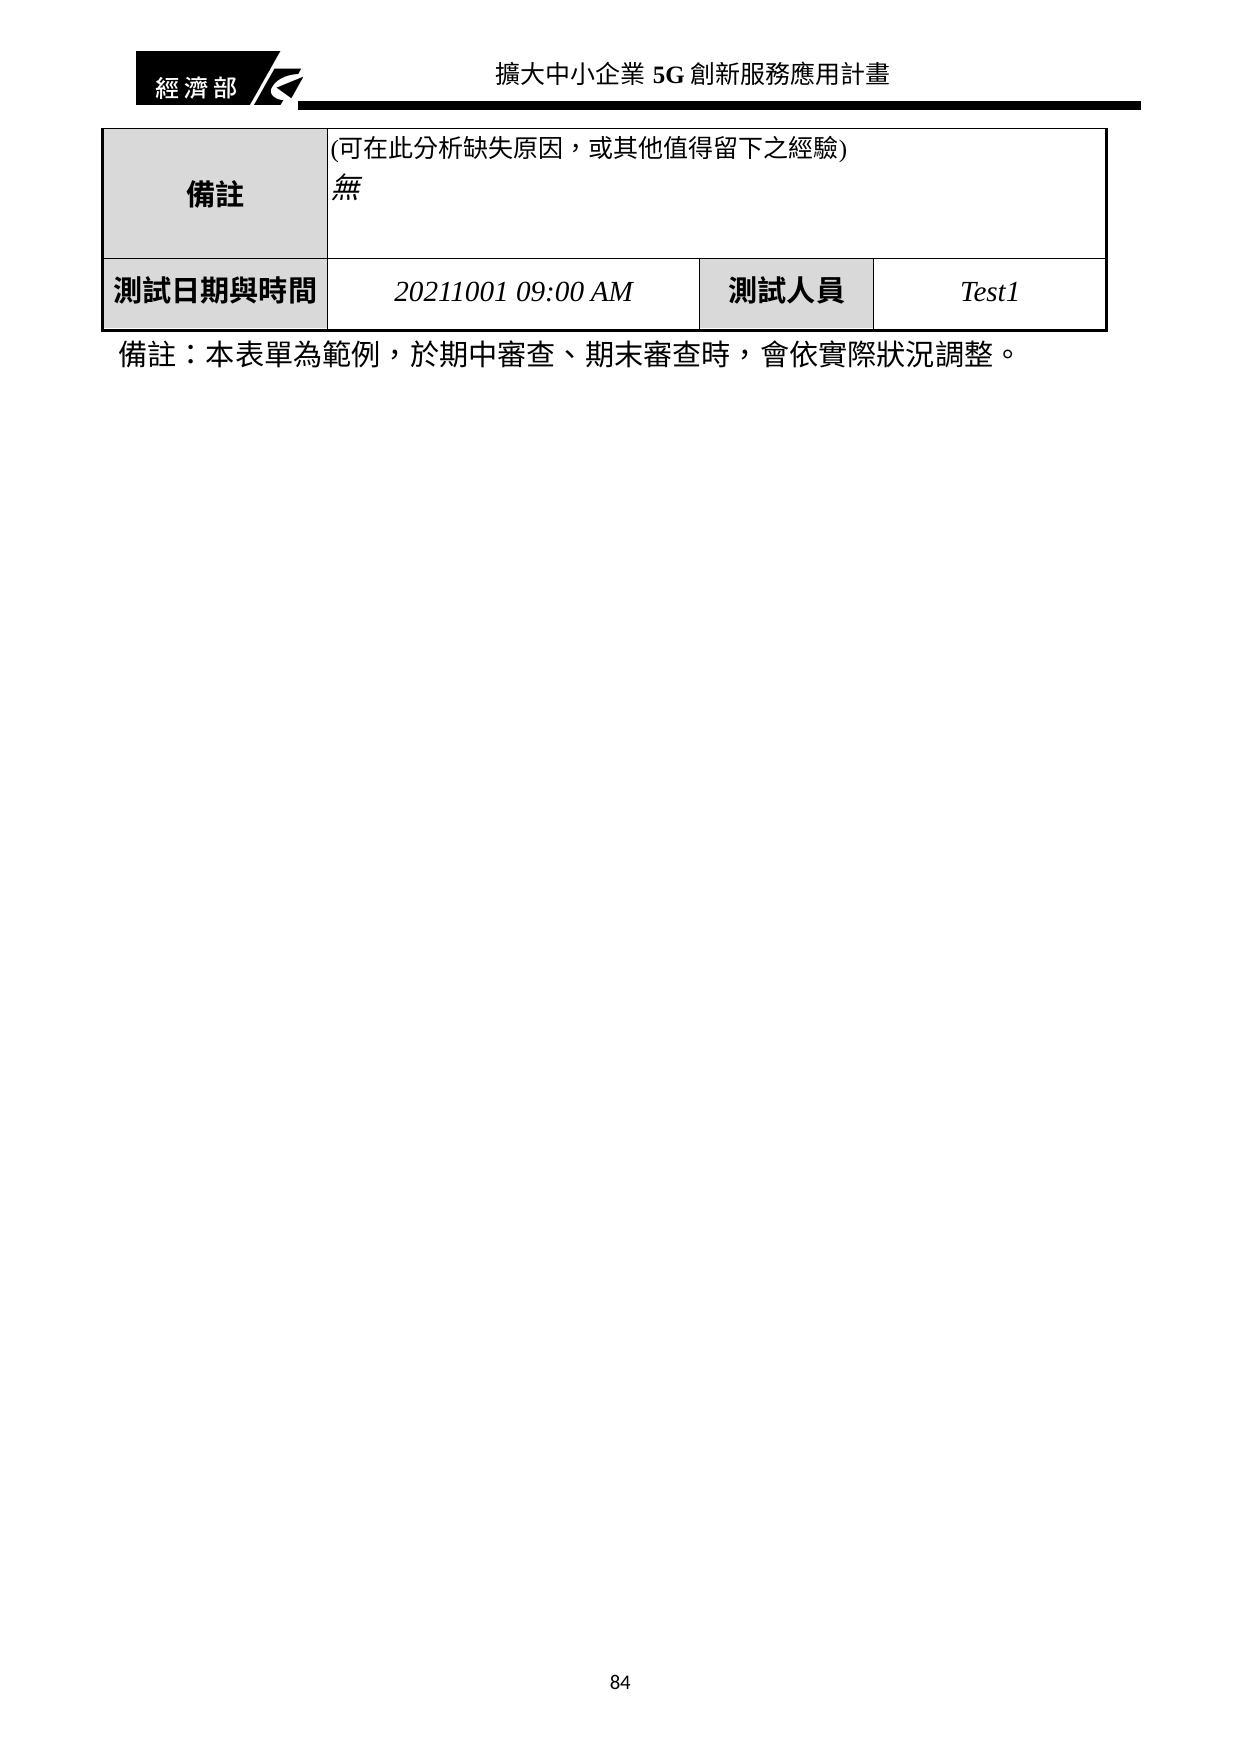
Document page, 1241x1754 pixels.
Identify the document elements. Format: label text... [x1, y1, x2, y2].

table_cell (可在此分析缺失原因，或其他值得留下之經驗) 無 [328, 129, 1105, 258]
picture [136, 51, 303, 105]
table_cell 備註 [104, 129, 327, 258]
text 備註：本表單為範例，於期中審查、期末審查時，會依實際狀況調整。 [118, 332, 1122, 374]
table_cell Test1 [874, 259, 1105, 328]
table_cell 測試人員 [700, 259, 873, 328]
table_cell 測試日期與時間 [104, 259, 327, 328]
table_cell 20211001 09:00 AM [328, 259, 699, 328]
